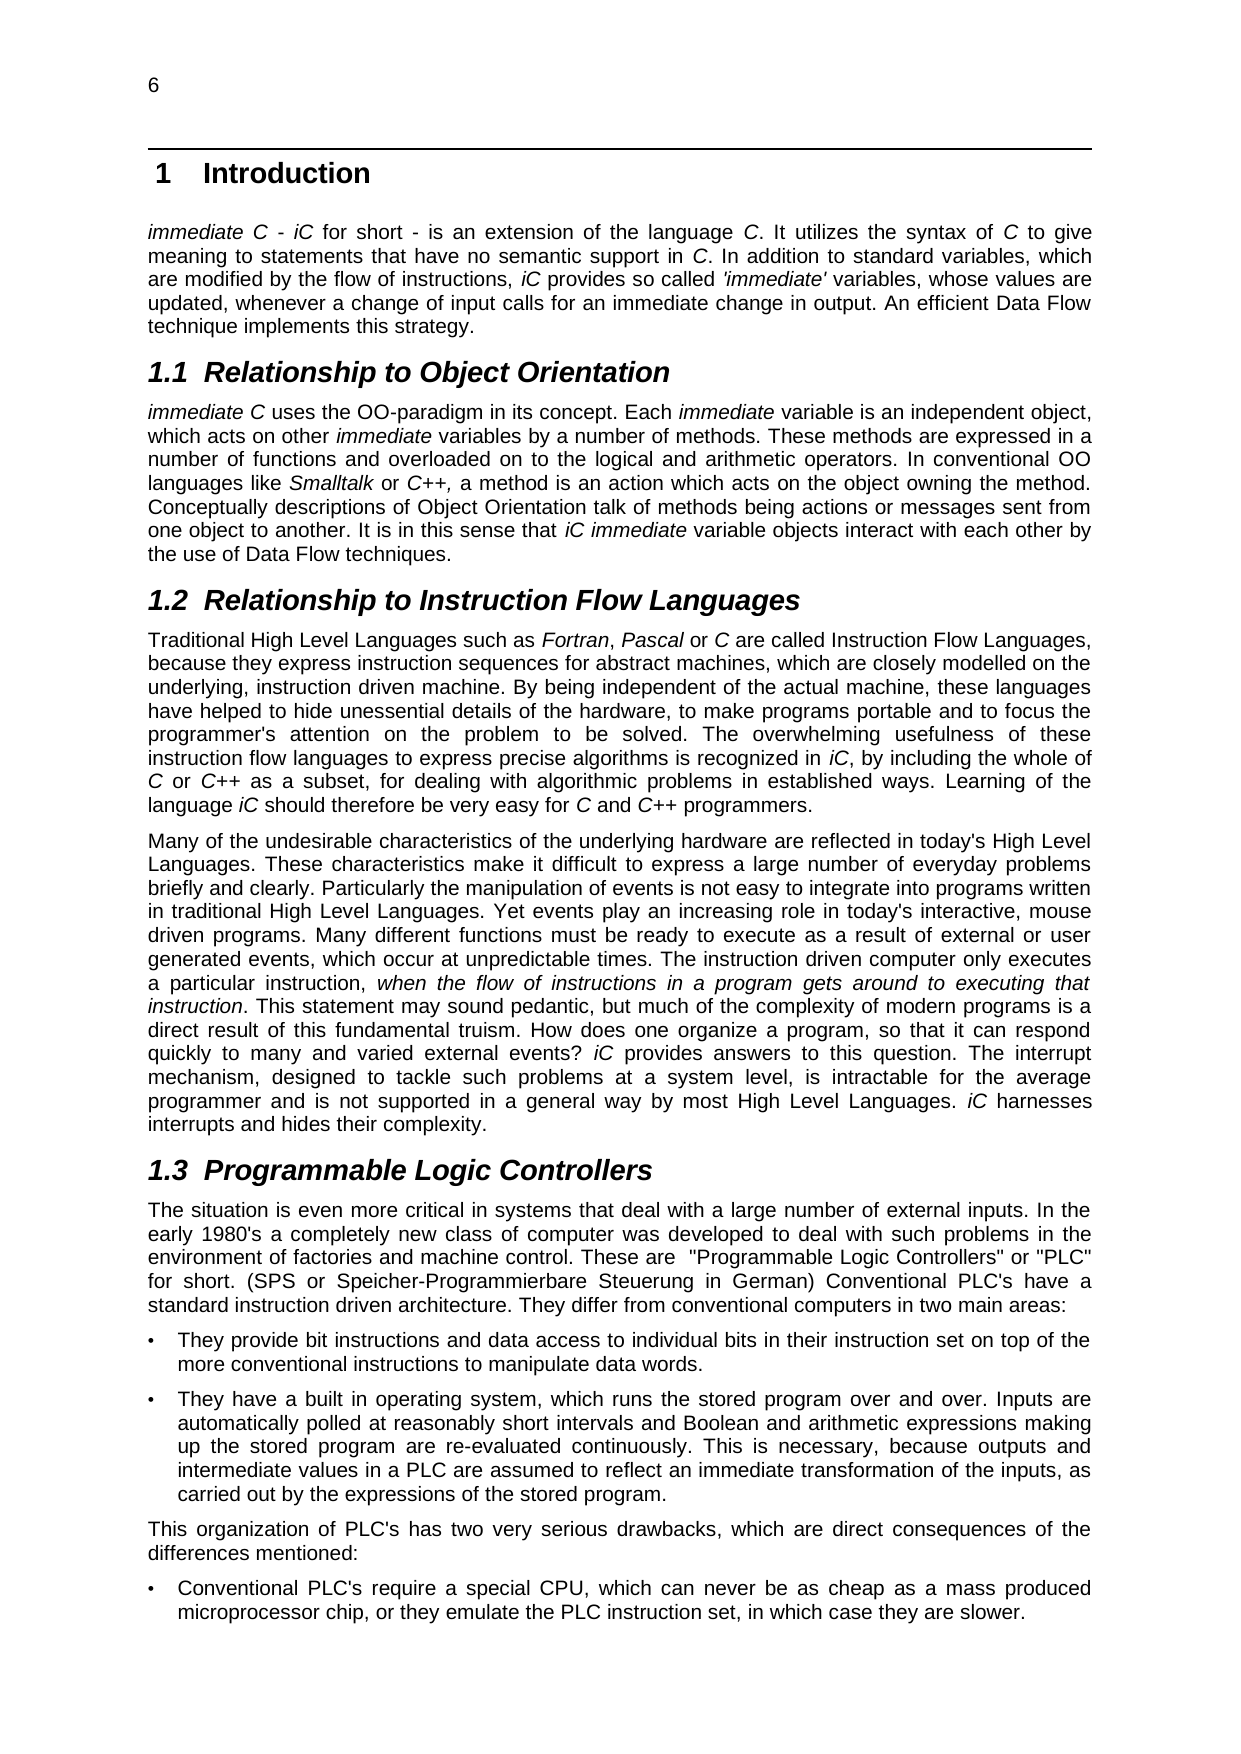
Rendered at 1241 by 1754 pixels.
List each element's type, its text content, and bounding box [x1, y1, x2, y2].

subtitle Relationship to Instruction Flow Languages [148, 584, 1092, 616]
list They provide bit instructions and data access to individual bits in their instruction set on top of the more conventional instructions to manipulate data words. [148, 1328, 1092, 1376]
text Traditional High Level Languages such as Fortran, Pascal or C are called Instruction Flow Languages, because they express instruction sequences for abstract machines, which are closely modelled on the underlying, instruction driven machine. By being independent of the actual machine, these languages have helped to hide unessential details of the hardware, to make programs portable and to focus the programmer's attention on the problem to be solved. The overwhelming usefulness of these instruction flow languages to express precise algorithms is recognized in iC, by including the whole of C or C++ as a subset, for dealing with algorithmic problems in established ways. Learning of the language iC should therefore be very easy for C and C++ programmers. [148, 628, 1092, 817]
list They have a built in operating system, which runs the stored program over and over. Inputs are automatically polled at reasonably short intervals and Boolean and arithmetic expressions making up the stored program are re-evaluated continuously. This is necessary, because outputs and intermediate values in a PLC are assumed to reflect an immediate transformation of the inputs, as carried out by the expressions of the stored program. [148, 1388, 1092, 1506]
text immediate C uses the OO-paradigm in its concept. Each immediate variable is an independent object, which acts on other immediate variables by a number of methods. These methods are expressed in a number of functions and overloaded on to the logical and arithmetic operators. In conventional OO languages like Smalltalk or C++, a method is an action which acts on the object owning the method. Conceptually descriptions of Object Orientation talk of methods being actions or messages sent from one object to another. It is in this sense that iC immediate variable objects interact with each other by the use of Data Flow techniques. [148, 401, 1092, 566]
text This organization of PLC's has two very serious drawbacks, which are direct consequences of the differences mentioned: [148, 1518, 1092, 1565]
text The situation is even more critical in systems that deal with a large number of external inputs. In the early 1980's a completely new class of computer was developed to deal with such problems in the environment of factories and machine control. These are "Programmable Logic Controllers" or "PLC" for short. (SPS or Speicher-Programmierbare Steuerung in German) Conventional PLC's have a standard instruction driven architecture. They differ from conventional computers in two main areas: [148, 1198, 1092, 1317]
text immediate C - iC for short - is an extension of the language C. It utilizes the syntax of C to give meaning to statements that have no semantic support in C. In addition to standard variables, which are modified by the flow of instructions, iC provides so called 'immediate' variables, whose values are updated, whenever a change of input calls for an immediate change in output. An efficient Data Flow technique implements this strategy. [148, 221, 1092, 339]
list Conventional PLC's require a special CPU, which can never be as cheap as a mass produced microprocessor chip, or they emulate the PLC instruction set, in which case they are slower. [148, 1577, 1092, 1624]
subtitle Programmable Logic Controllers [148, 1154, 1092, 1187]
text Many of the undesirable characteristics of the underlying hardware are reflected in today's High Level Languages. These characteristics make it difficult to express a large number of everyday problems briefly and clearly. Particularly the manipulation of events is not easy to integrate into programs written in traditional High Level Languages. Yet events play an increasing role in today's interactive, mouse driven programs. Many different functions must be ready to execute as a result of external or user generated events, which occur at unpredictable times. The instruction driven computer only executes a particular instruction, when the flow of instructions in a program gets around to executing that instruction. This statement may sound pedantic, but much of the complexity of modern programs is a direct result of this fundamental truism. How does one organize a program, so that it can respond quickly to many and varied external events? iC provides answers to this question. The interrupt mechanism, designed to tackle such problems at a system level, is intractable for the average programmer and is not supported in a general way by most High Level Languages. iC harnesses interrupts and hides their complexity. [148, 829, 1092, 1137]
subtitle Relationship to Object Orientation [148, 356, 1092, 389]
subtitle Introduction [148, 150, 1092, 197]
